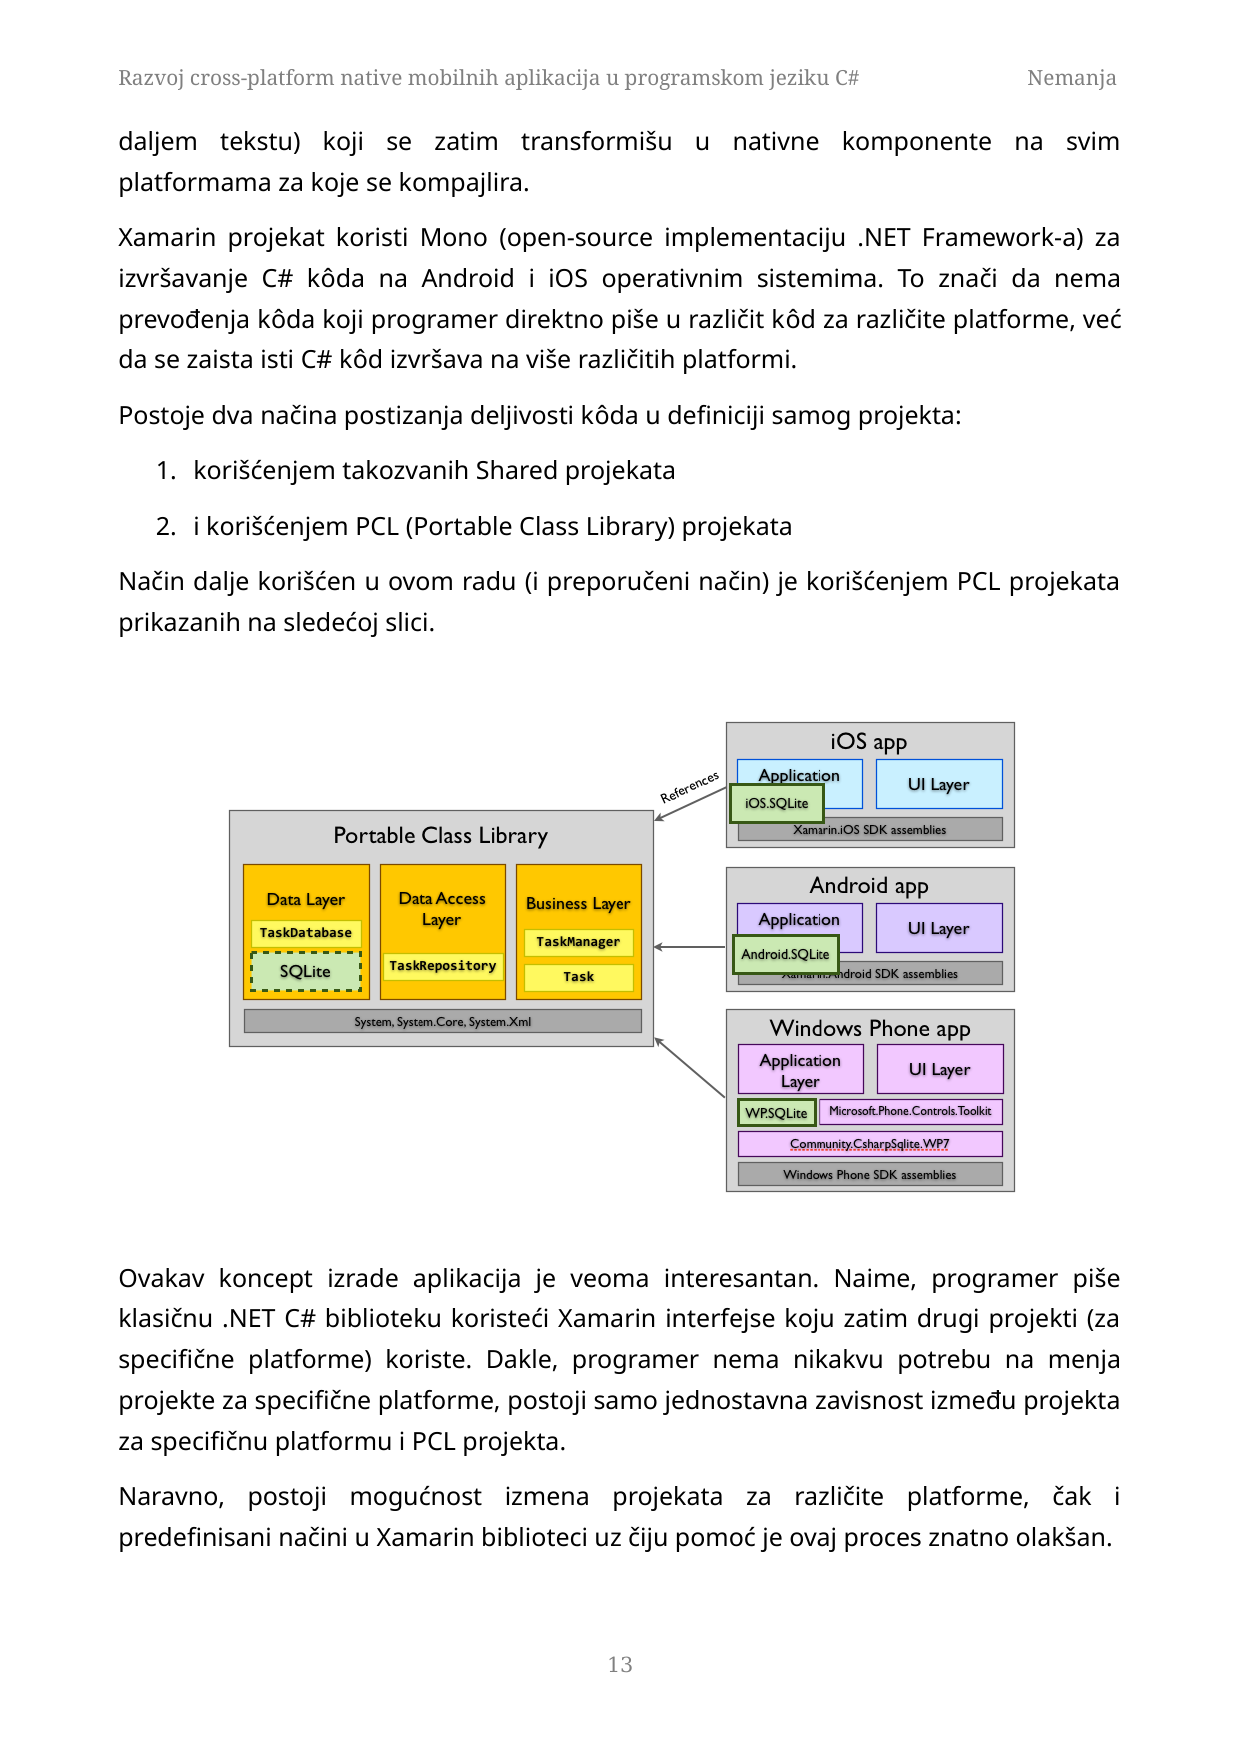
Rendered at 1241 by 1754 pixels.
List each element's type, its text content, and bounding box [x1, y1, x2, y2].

text Način dalje korišćen u ovom radu (i preporučeni način) je korišćenjem PCL projekata prikazanih na sledećoj slici. [118, 564, 1122, 639]
text Naravno, postoji mogućnost izmena projekata za različite platforme, čak i predefinisani načini u Xamarin biblioteci uz čiju pomoć je ovaj proces znatno olakšan. [118, 1479, 1122, 1554]
text Ovakav koncept izrade aplikacija je veoma interesantan. Naime, programer piše klasičnu .NET C# biblioteku koristeći Xamarin interfejse koju zatim drugi projekti (za specifične platforme) koriste. Dakle, programer nema nikakvu potrebu na menja projekte za specifične platforme, postoji samo jednostavna zavisnost između projekta za specifičnu platformu i PCL projekta. [118, 1260, 1122, 1458]
text Xamarin projekat koristi Mono (open-source implementaciju .NET Framework-a) za izvršavanje C# kôda na Android i iOS operativnim sistemima. To znači da nema prevođenja kôda koji programer direktno piše u različit kôd za različite platforme, već da se zaista isti C# kôd izvršava na više različitih platformi. [118, 219, 1122, 376]
picture [221, 715, 1020, 1198]
text daljem tekstu) koji se zatim transformišu u nativne komponente na svim platformama za koje se kompajlira. [118, 123, 1122, 198]
list i korišćenjem PCL (Portable Class Library) projekata [156, 508, 1122, 542]
text Postoje dva načina postizanja deljivosti kôda u definiciji samog projekta: [118, 397, 1122, 432]
list korišćenjem takozvanih Shared projekata [156, 453, 1122, 487]
